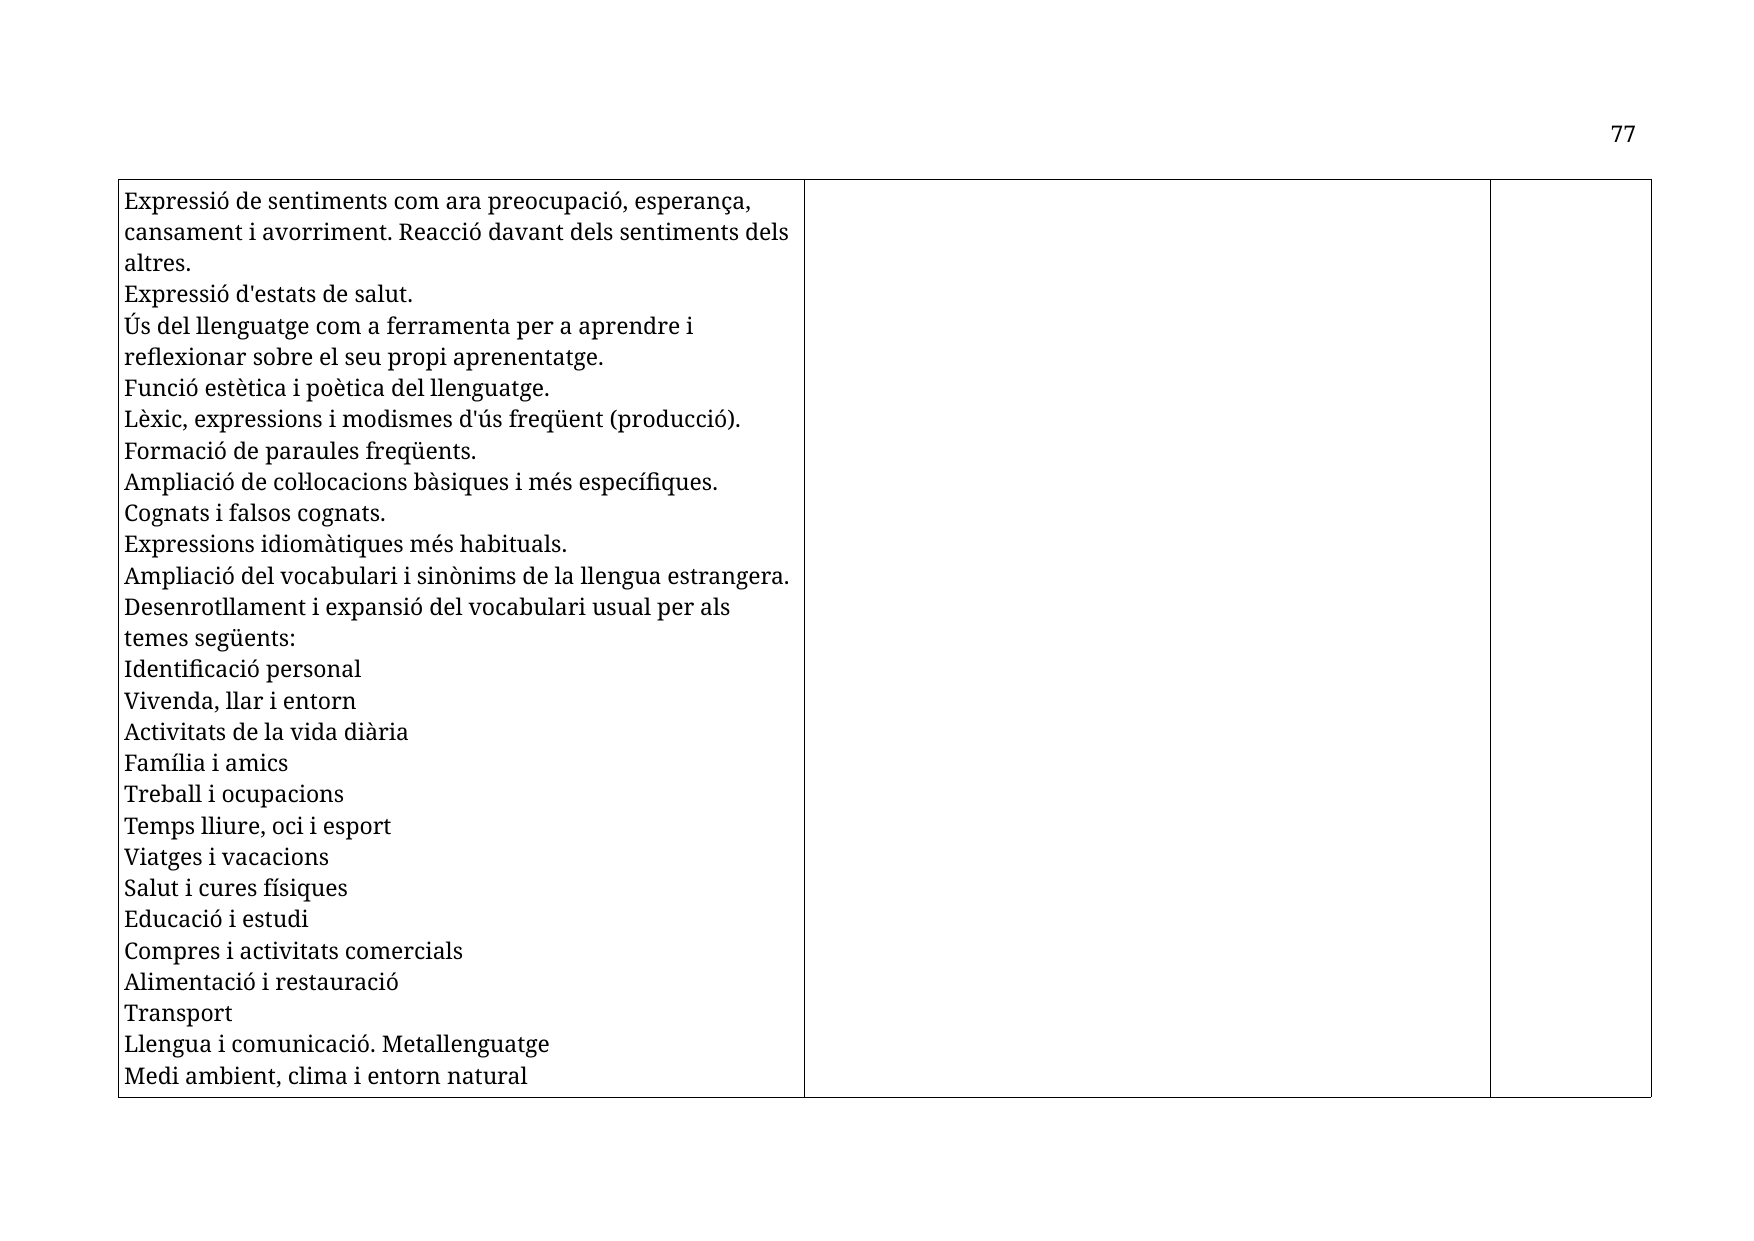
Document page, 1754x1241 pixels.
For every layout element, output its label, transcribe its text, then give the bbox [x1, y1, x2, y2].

table_cell [805, 180, 1490, 1097]
table_cell [1491, 180, 1651, 1097]
table_cell Expressió de sentiments com ara preocupació, esperança, cansament i avorriment. Reacció davant dels sentiments dels altres. Expressió d'estats de salut. Ús del llenguatge com a ferramenta per a aprendre i reflexionar sobre el seu propi aprenentatge. Funció estètica i poètica del llenguatge. Lèxic, expressions i modismes d'ús freqüent (producció). Formació de paraules freqüents. Ampliació de col·locacions bàsiques i més específiques. Cognats i falsos cognats. Expressions idiomàtiques més habituals. Ampliació del vocabulari i sinònims de la llengua estrangera. Desenrotllament i expansió del vocabulari usual per als temes següents: Identificació personal Vivenda, llar i entorn Activitats de la vida diària Família i amics Treball i ocupacions Temps lliure, oci i esport Viatges i vacacions Salut i cures físiques Educació i estudi Compres i activitats comercials Alimentació i restauració Transport Llengua i comunicació. Metallenguatge Medi ambient, clima i entorn natural [119, 180, 804, 1097]
